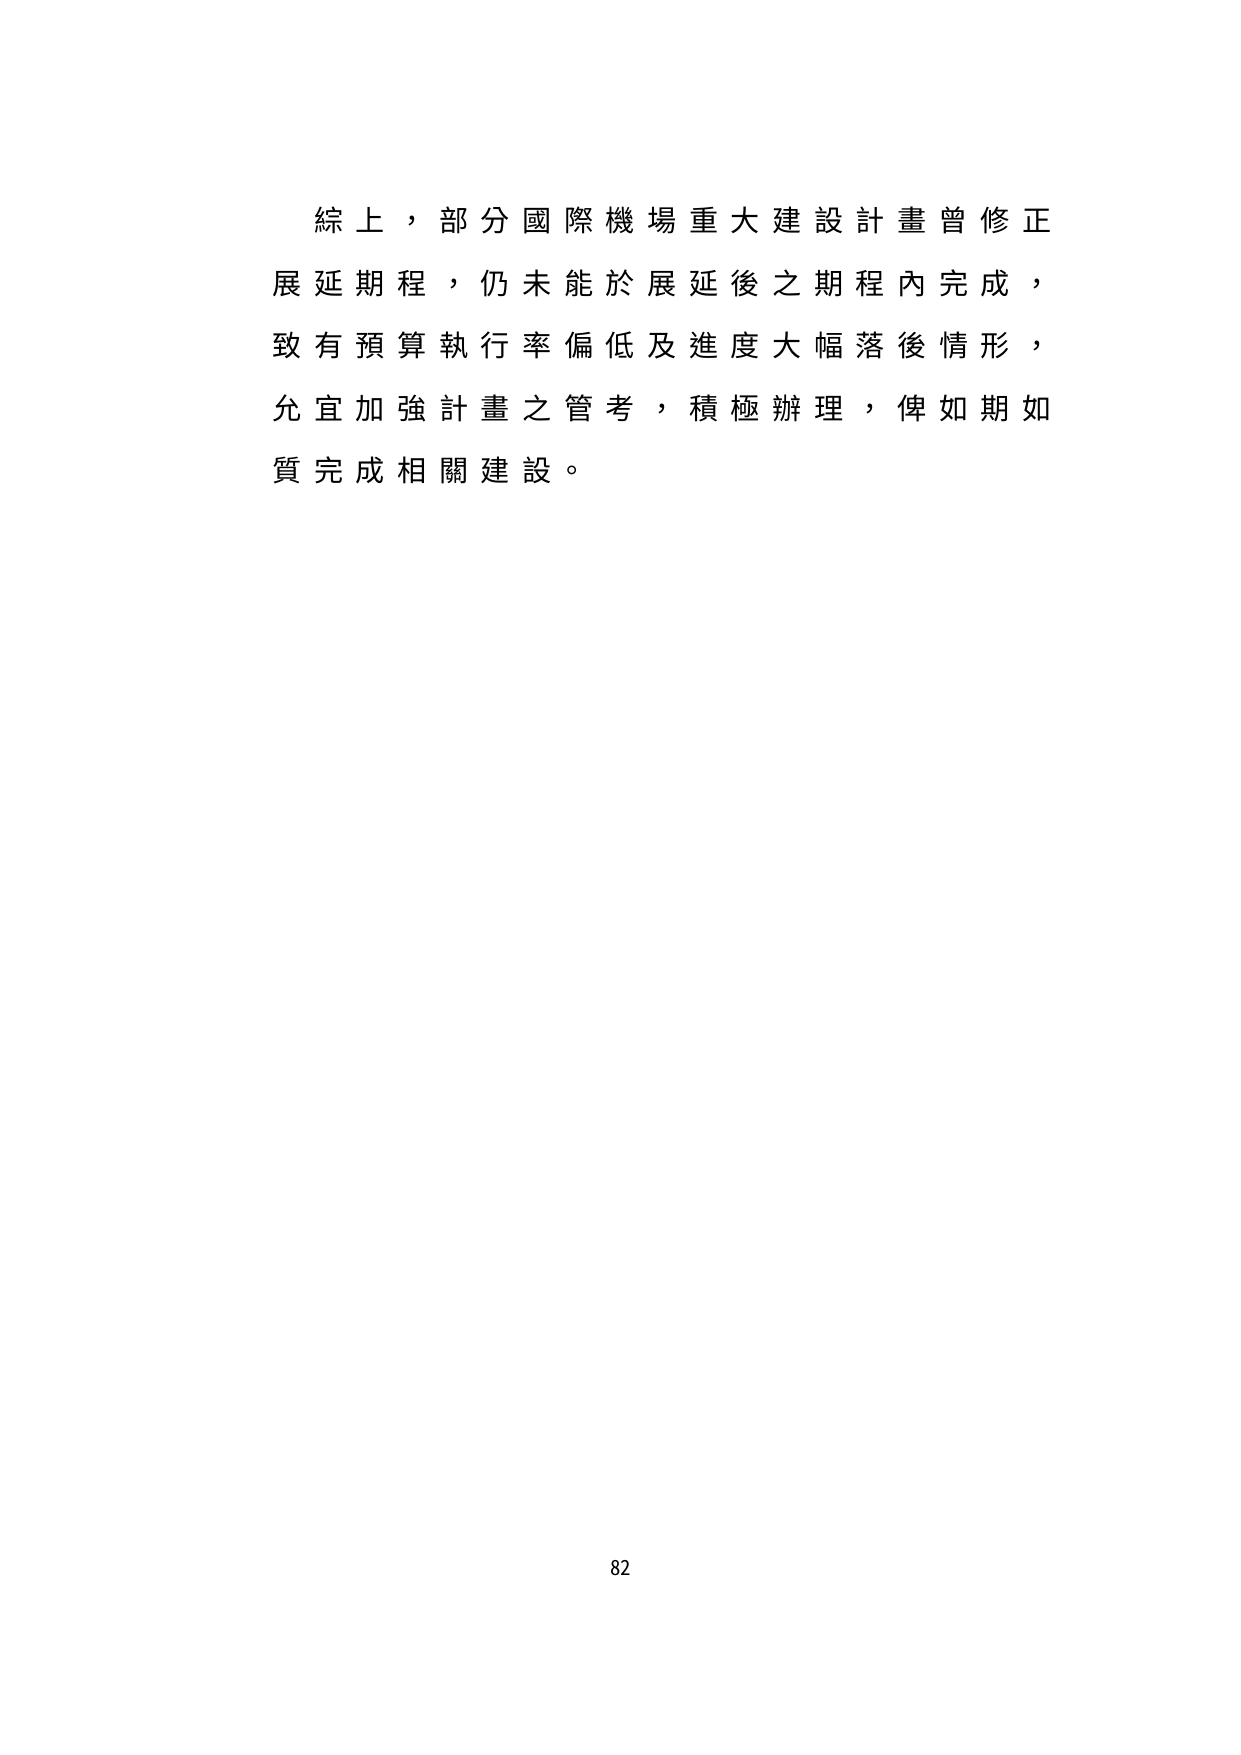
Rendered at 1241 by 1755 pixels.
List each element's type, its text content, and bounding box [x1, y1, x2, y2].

text 綜上，部分國際機場重大建設計畫曾修正展延期程，仍未能於展延後之期程內完成，致有預算執行率偏低及進度大幅落後情形，允宜加強計畫之管考，積極辦理，俾如期如質完成相關建設。 [242, 177, 1058, 490]
